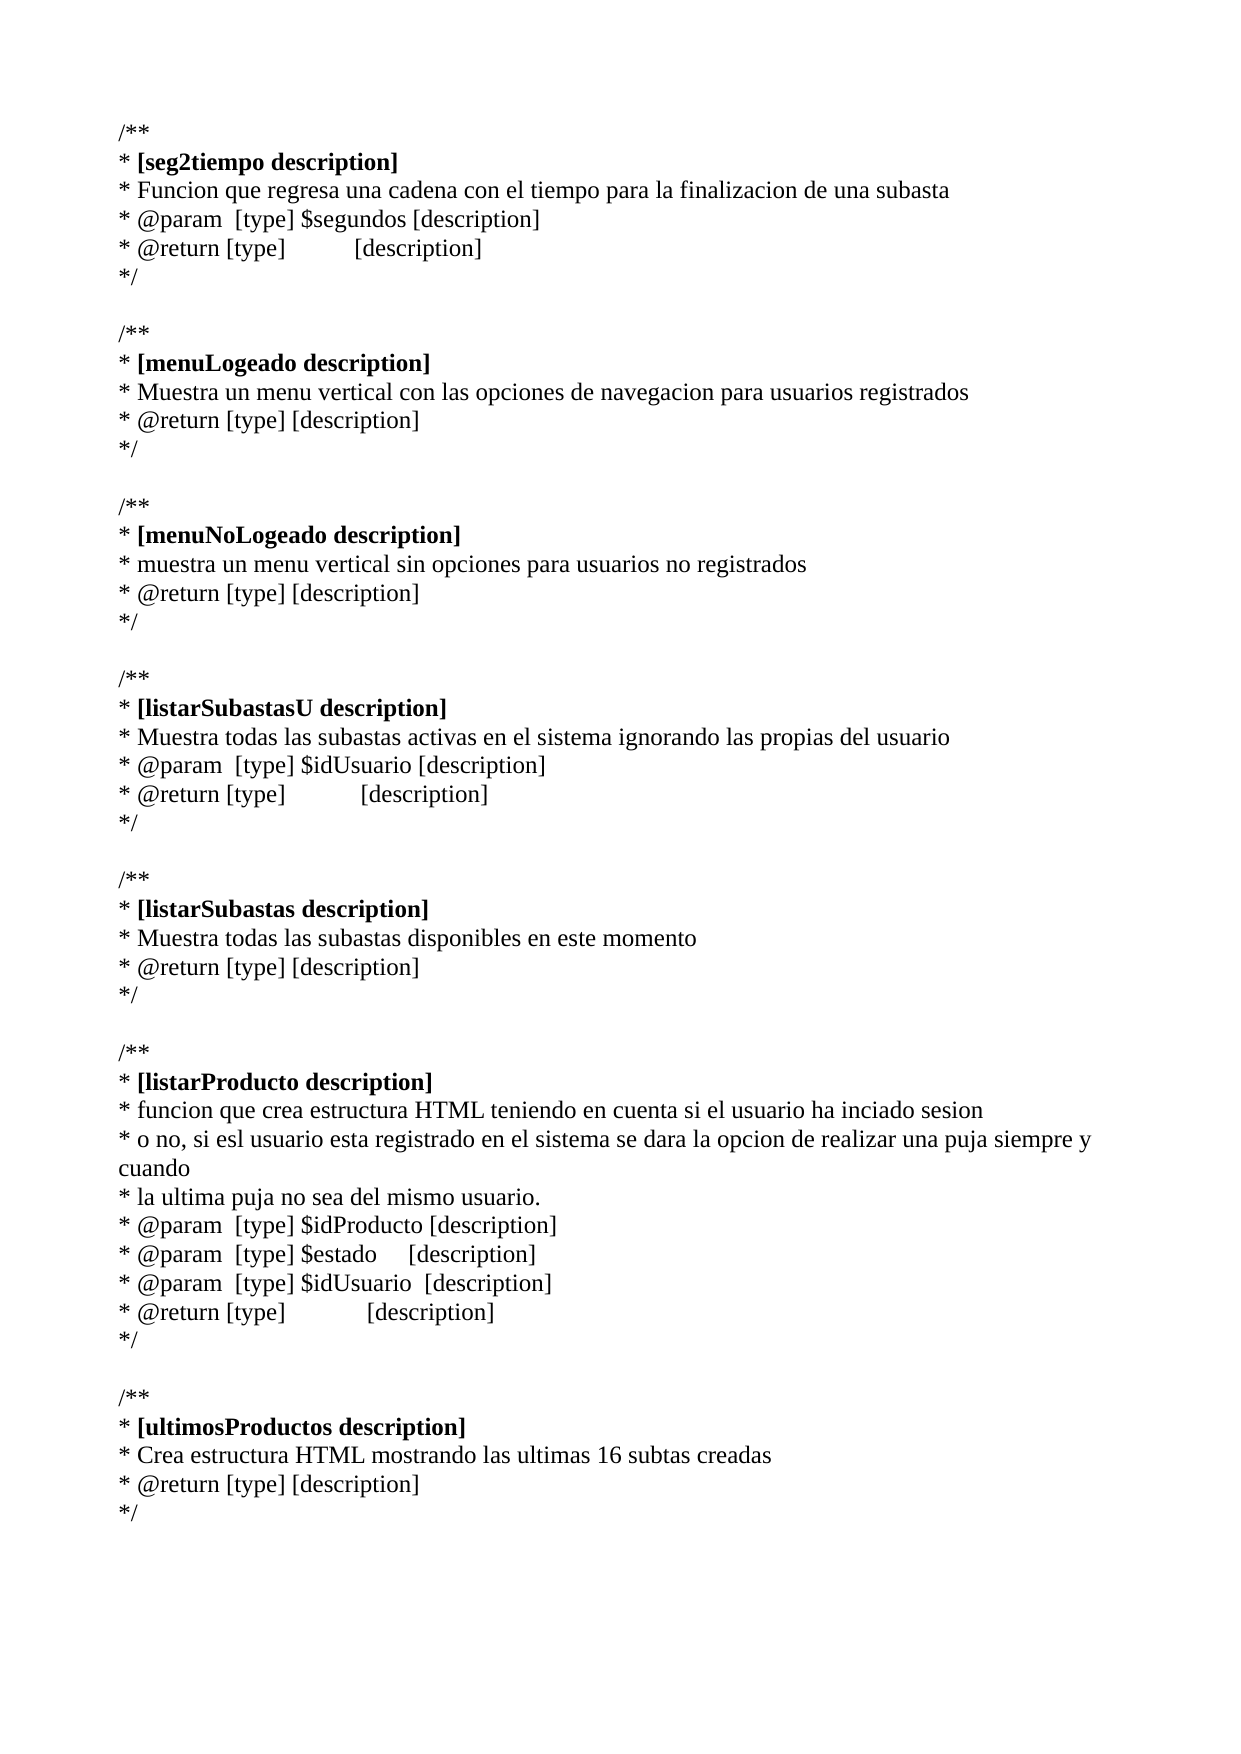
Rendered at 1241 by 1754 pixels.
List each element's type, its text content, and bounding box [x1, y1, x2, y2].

text * @param [type] $idUsuario [description] [118, 751, 1122, 779]
text * @return [type] [description] [118, 406, 1122, 434]
text * Muestra todas las subastas activas en el sistema ignorando las propias del usuario [118, 722, 1122, 751]
text * Crea estructura HTML mostrando las ultimas 16 subtas creadas [118, 1441, 1122, 1469]
text * [seg2tiempo description] [118, 147, 1122, 176]
text /** [118, 1038, 1122, 1067]
text * [listarSubastasU description] [118, 693, 1122, 722]
text * @return [type] [description] [118, 952, 1122, 981]
text */ [118, 607, 1122, 636]
text * Muestra un menu vertical con las opciones de navegacion para usuarios registrados [118, 377, 1122, 406]
text * funcion que crea estructura HTML teniendo en cuenta si el usuario ha inciado sesion [118, 1096, 1122, 1124]
text */ [118, 262, 1122, 291]
text * @param [type] $idProducto [description] [118, 1211, 1122, 1239]
text * @return [type] [description] [118, 578, 1122, 607]
text */ [118, 808, 1122, 837]
text */ [118, 434, 1122, 463]
text * la ultima puja no sea del mismo usuario. [118, 1182, 1122, 1211]
text * @return [type] [description] [118, 1469, 1122, 1498]
text * @return [type] [description] [118, 779, 1122, 808]
text * @param [type] $idUsuario [description] [118, 1268, 1122, 1297]
text * [listarProducto description] [118, 1067, 1122, 1096]
text * [listarSubastas description] [118, 894, 1122, 923]
text */ [118, 1498, 1122, 1527]
text /** [118, 866, 1122, 894]
text /** [118, 118, 1122, 147]
text */ [118, 1326, 1122, 1354]
text /** [118, 664, 1122, 693]
text */ [118, 981, 1122, 1009]
text * muestra un menu vertical sin opciones para usuarios no registrados [118, 549, 1122, 578]
text /** [118, 492, 1122, 521]
text * @param [type] $estado [description] [118, 1239, 1122, 1268]
text * Funcion que regresa una cadena con el tiempo para la finalizacion de una subasta [118, 176, 1122, 204]
text /** [118, 319, 1122, 348]
text /** [118, 1383, 1122, 1412]
text * [menuNoLogeado description] [118, 521, 1122, 549]
text * @return [type] [description] [118, 233, 1122, 262]
text * [menuLogeado description] [118, 348, 1122, 377]
text * @param [type] $segundos [description] [118, 204, 1122, 233]
text * o no, si esl usuario esta registrado en el sistema se dara la opcion de realizar una puja siempre y cuando [118, 1124, 1122, 1182]
text * Muestra todas las subastas disponibles en este momento [118, 923, 1122, 952]
text * [ultimosProductos description] [118, 1412, 1122, 1441]
text * @return [type] [description] [118, 1297, 1122, 1326]
